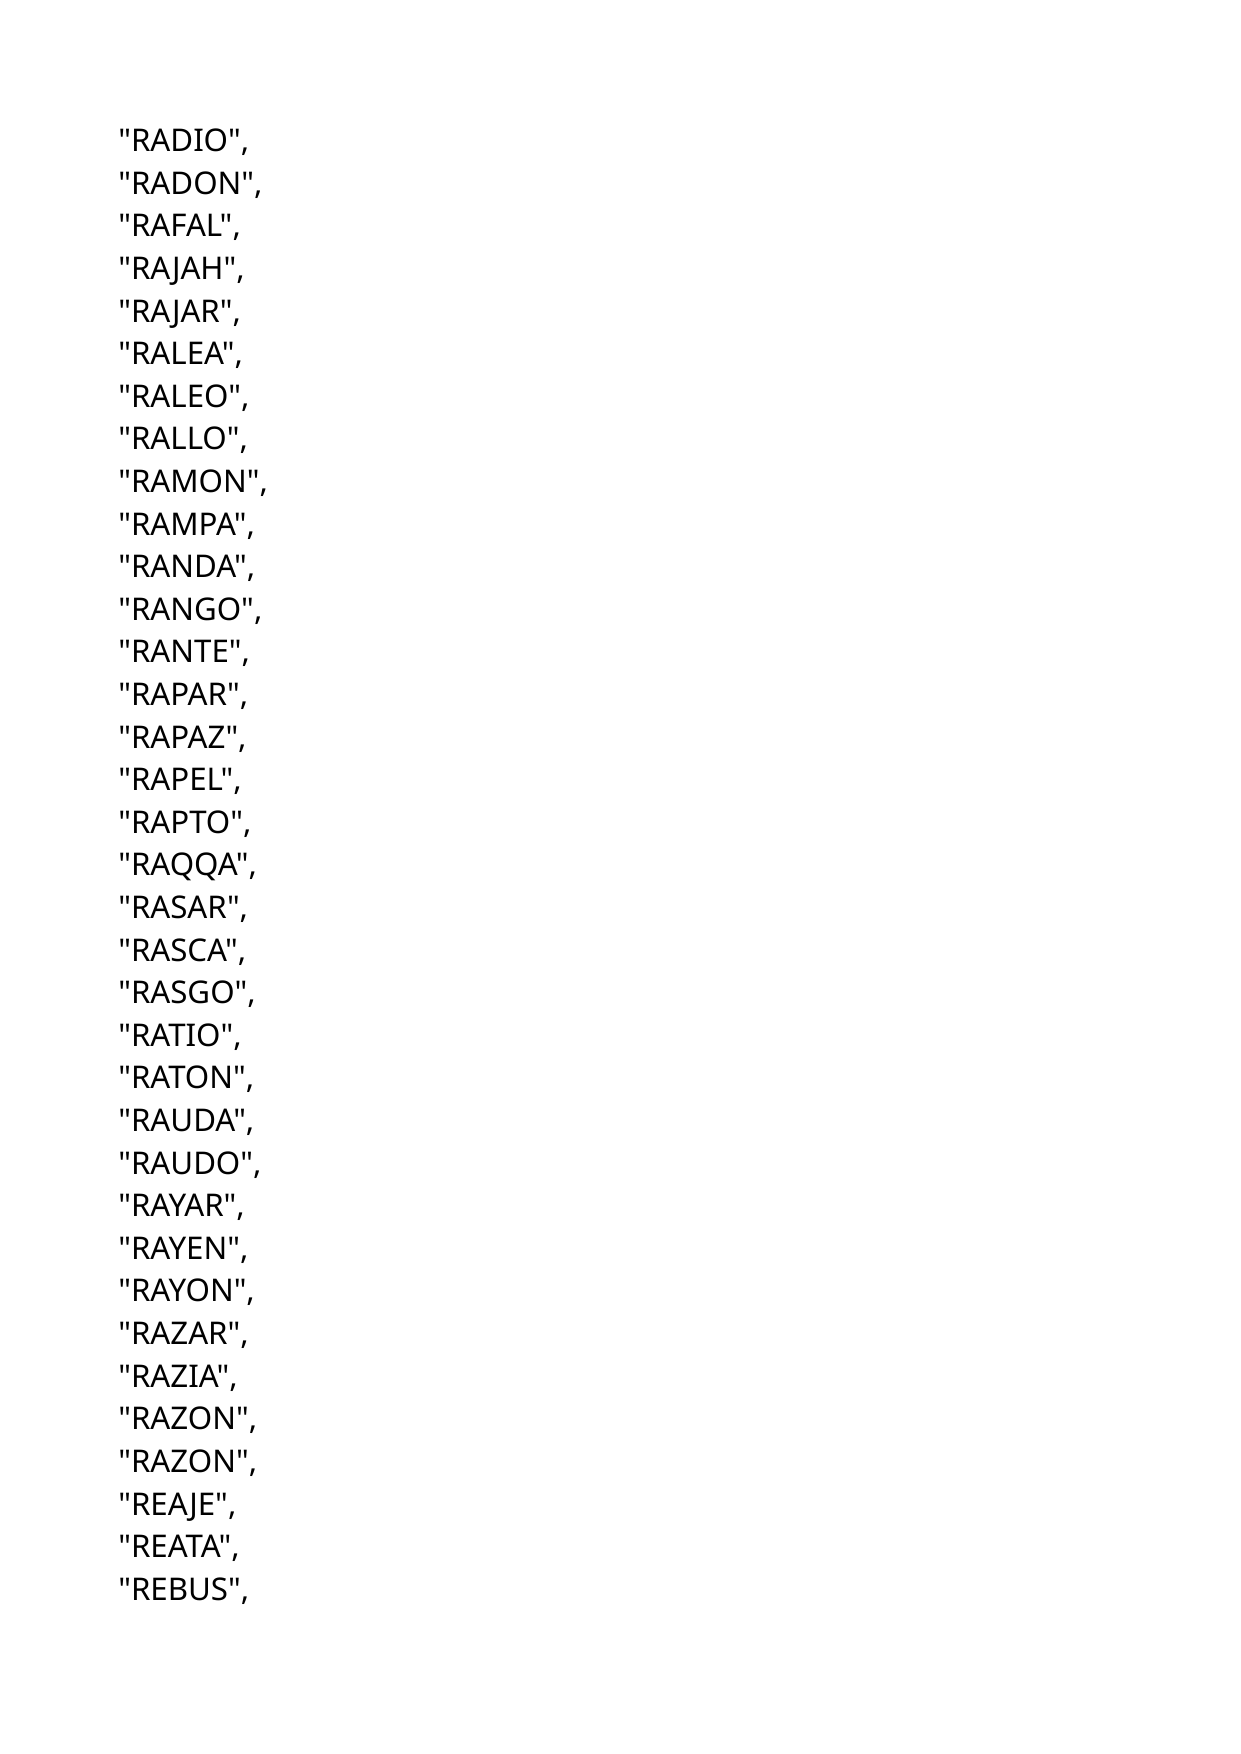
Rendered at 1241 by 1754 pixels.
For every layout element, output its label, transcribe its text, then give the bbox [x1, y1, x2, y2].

text "RAYEN", [118, 1226, 1122, 1268]
text "RASAR", [118, 885, 1122, 928]
text "RAYON", [118, 1268, 1122, 1311]
text "RAUDO", [118, 1141, 1122, 1183]
text "RAJAH", [118, 246, 1122, 288]
text "RATIO", [118, 1013, 1122, 1055]
text "RAZON", [118, 1439, 1122, 1481]
text "RASCA", [118, 928, 1122, 970]
text "RAMON", [118, 459, 1122, 502]
text "RADIO", [118, 118, 1122, 161]
text "RANDA", [118, 544, 1122, 587]
text "REBUS", [118, 1567, 1122, 1609]
text "RAZIA", [118, 1354, 1122, 1396]
text "RAPAR", [118, 672, 1122, 714]
text "RAPTO", [118, 800, 1122, 842]
text "RASGO", [118, 970, 1122, 1013]
text "RATON", [118, 1055, 1122, 1098]
text "RAZON", [118, 1396, 1122, 1439]
text "RAFAL", [118, 203, 1122, 246]
text "RALEA", [118, 331, 1122, 374]
text "RAZAR", [118, 1311, 1122, 1354]
text "RADON", [118, 161, 1122, 203]
text "RAPAZ", [118, 714, 1122, 757]
text "RAYAR", [118, 1183, 1122, 1226]
text "RAPEL", [118, 757, 1122, 800]
text "RALLO", [118, 416, 1122, 459]
text "RAMPA", [118, 502, 1122, 544]
text "REAJE", [118, 1481, 1122, 1524]
text "RANTE", [118, 629, 1122, 672]
text "RAQQA", [118, 842, 1122, 885]
text "REATA", [118, 1524, 1122, 1567]
text "RAJAR", [118, 288, 1122, 331]
text "RAUDA", [118, 1098, 1122, 1141]
text "RALEO", [118, 374, 1122, 416]
text "RANGO", [118, 587, 1122, 629]
